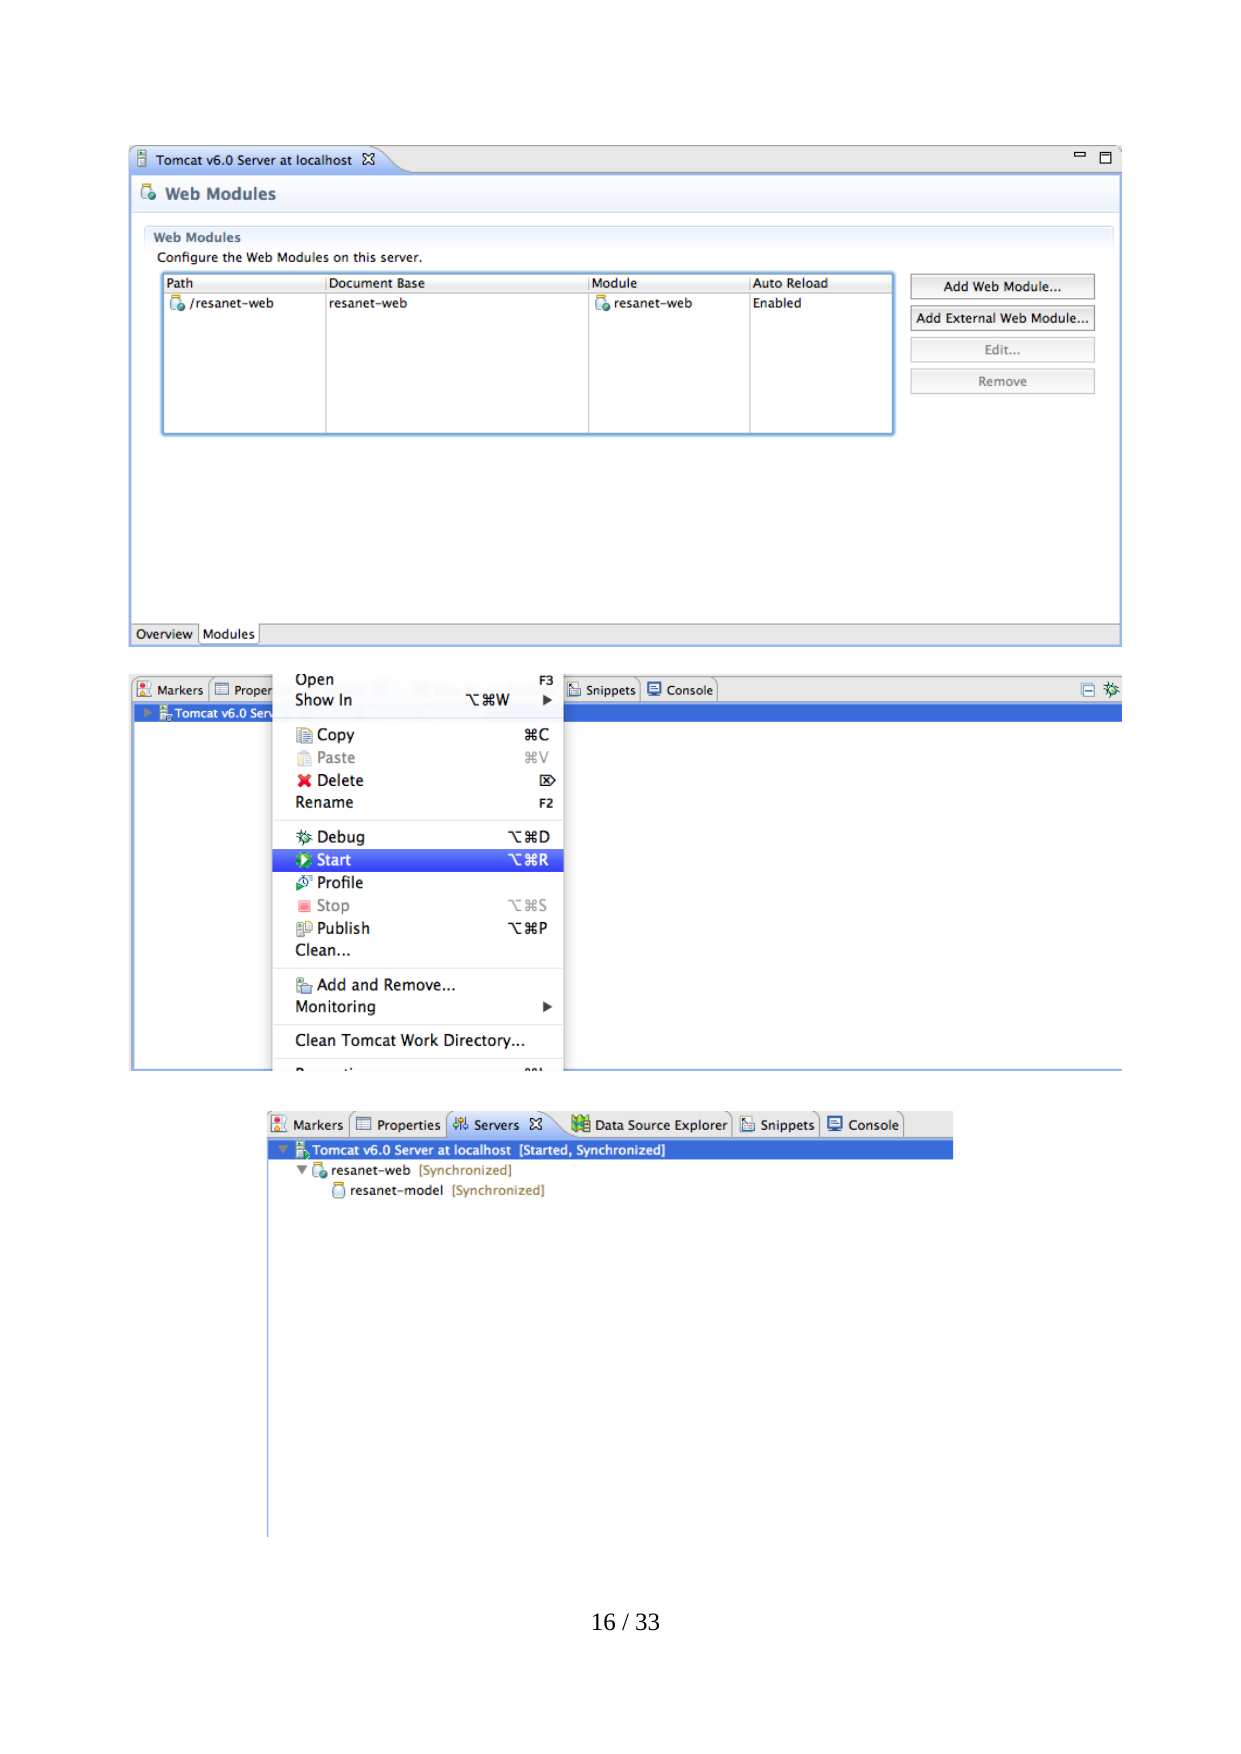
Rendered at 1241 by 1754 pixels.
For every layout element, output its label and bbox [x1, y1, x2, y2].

picture [266, 1111, 954, 1537]
picture [128, 145, 1122, 647]
picture [128, 674, 1122, 1071]
